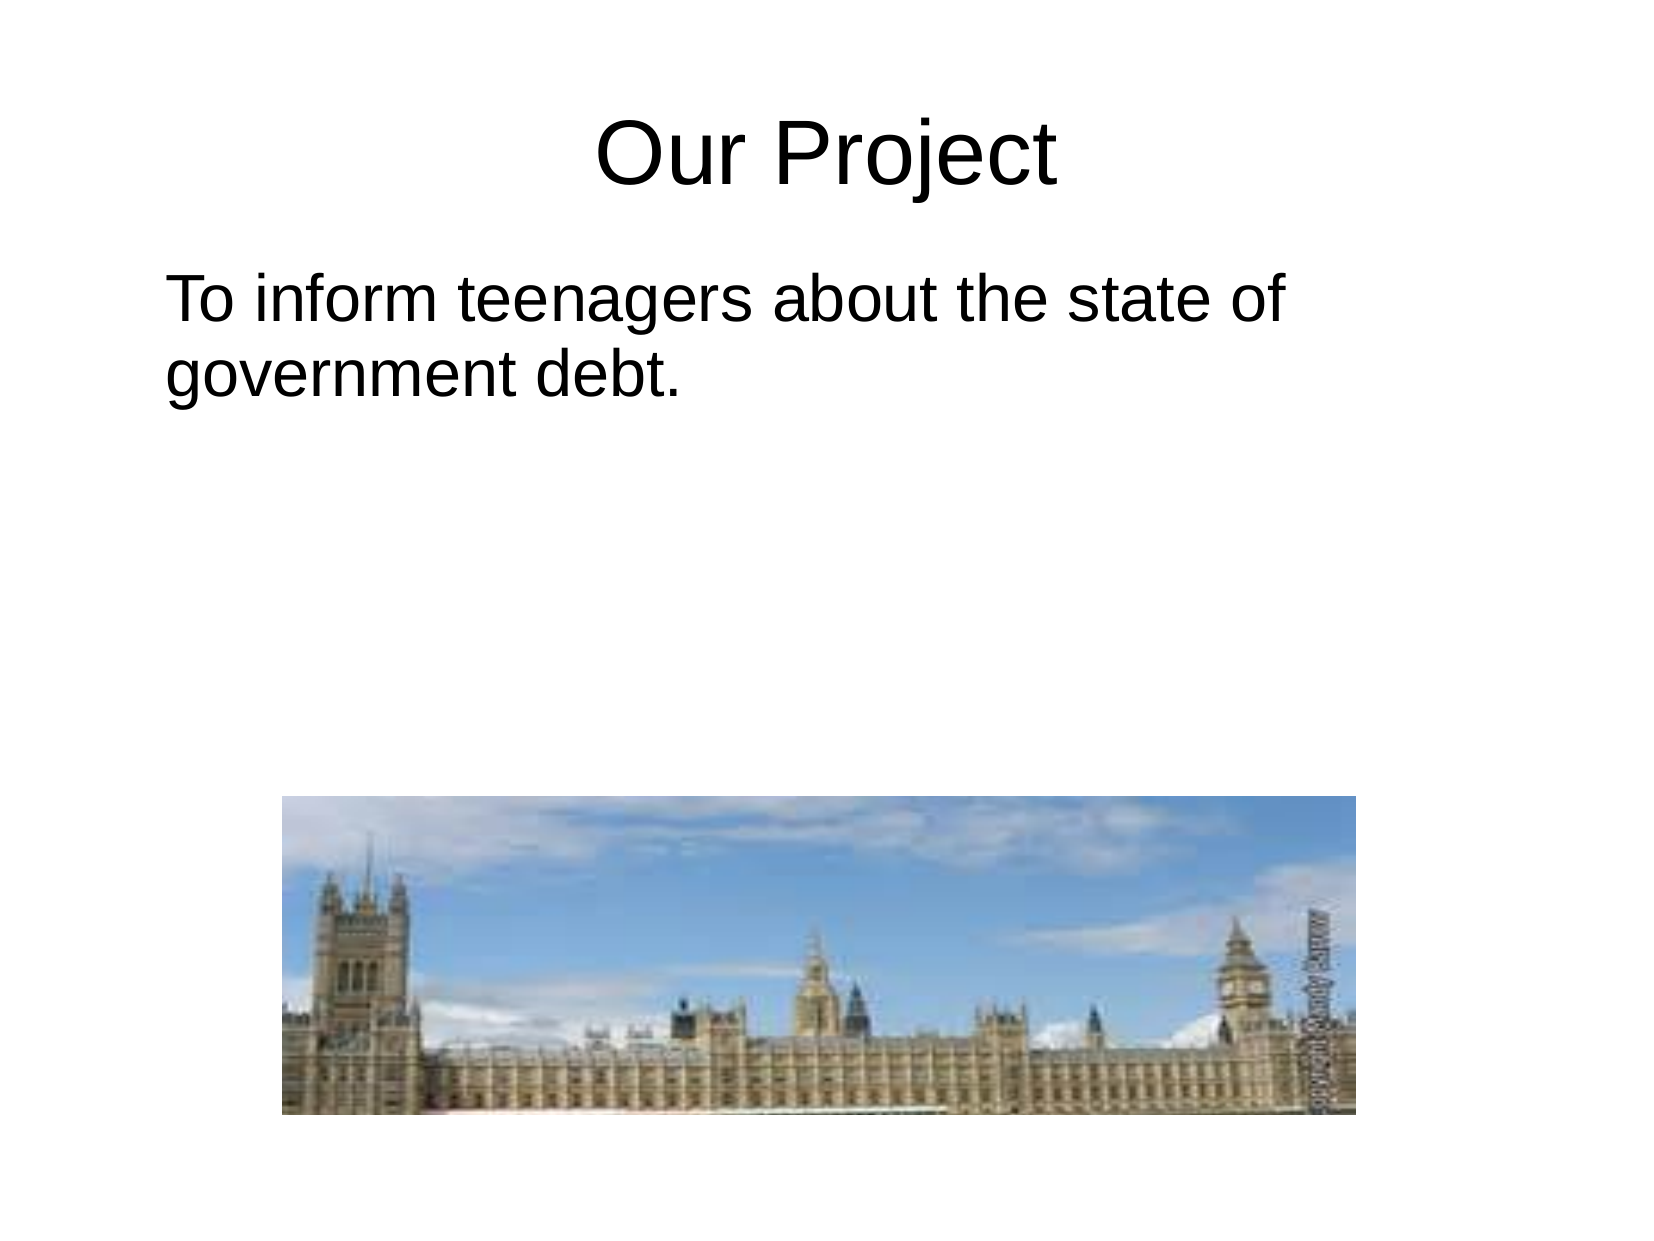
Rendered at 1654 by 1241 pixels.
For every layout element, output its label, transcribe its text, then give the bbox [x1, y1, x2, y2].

picture [282, 796, 1356, 1115]
title Our Project [82, 49, 1571, 257]
list To inform teenagers about the state of government debt. [94, 261, 1583, 981]
